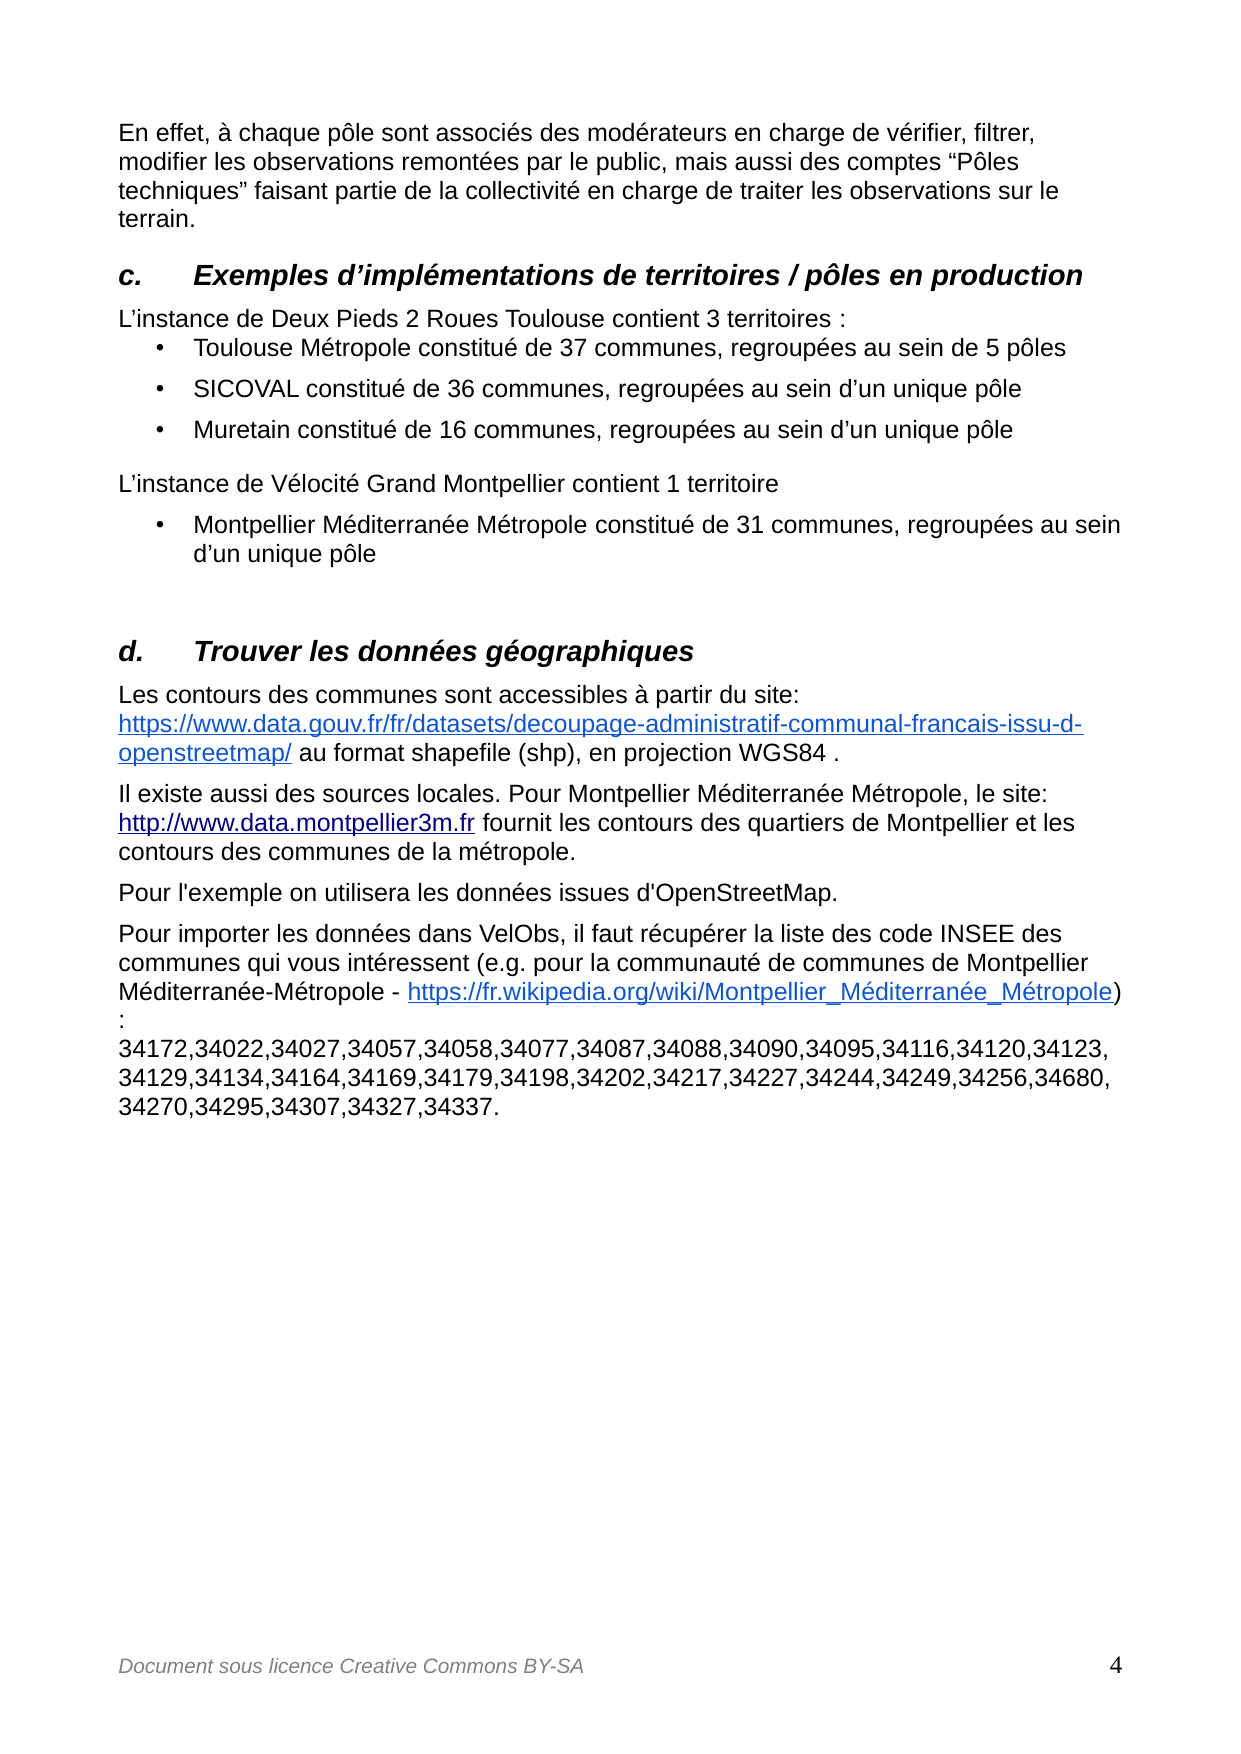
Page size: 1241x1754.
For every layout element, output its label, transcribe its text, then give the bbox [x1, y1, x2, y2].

list Toulouse Métropole constitué de 37 communes, regroupées au sein de 5 pôles [156, 333, 1122, 362]
text Il existe aussi des sources locales. Pour Montpellier Méditerranée Métropole, le site: http://www.data.montpellier3m.fr fournit les contours des quartiers de Montpellier et les contours des communes de la métropole. [118, 779, 1122, 865]
text Pour importer les données dans VelObs, il faut récupérer la liste des code INSEE des communes qui vous intéressent (e.g. pour la communauté de communes de Montpellier Méditerranée-Métropole - https://fr.wikipedia.org/wiki/Montpellier_Méditerranée_Métropole) : 34172,34022,34027,34057,34058,34077,34087,34088,34090,34095,34116,34120,34123,34129,34134,34164,34169,34179,34198,34202,34217,34227,34244,34249,34256,34680,34270,34295,34307,34327,34337. [118, 919, 1122, 1120]
text L’instance de Deux Pieds 2 Roues Toulouse contient 3 territoires : [118, 304, 1122, 333]
text Pour l'exemple on utilisera les données issues d'OpenStreetMap. [118, 878, 1122, 907]
text Les contours des communes sont accessibles à partir du site: https://www.data.gouv.fr/fr/datasets/decoupage-administratif-communal-francais-issu-d-openstreetmap/ au format shapefile (shp), en projection WGS84 . [118, 680, 1122, 767]
list Muretain constitué de 16 communes, regroupées au sein d’un unique pôle [156, 415, 1122, 444]
text L’instance de Vélocité Grand Montpellier contient 1 territoire [118, 469, 1122, 498]
subtitle Trouver les données géographiques [118, 634, 1122, 668]
list SICOVAL constitué de 36 communes, regroupées au sein d’un unique pôle [156, 374, 1122, 403]
text En effet, à chaque pôle sont associés des modérateurs en charge de vérifier, filtrer, modifier les observations remontées par le public, mais aussi des comptes “Pôles techniques” faisant partie de la collectivité en charge de traiter les observations sur le terrain. [118, 118, 1122, 233]
list Montpellier Méditerranée Métropole constitué de 31 communes, regroupées au sein d’un unique pôle [156, 511, 1122, 568]
subtitle Exemples d’implémentations de territoires / pôles en production [118, 258, 1122, 292]
